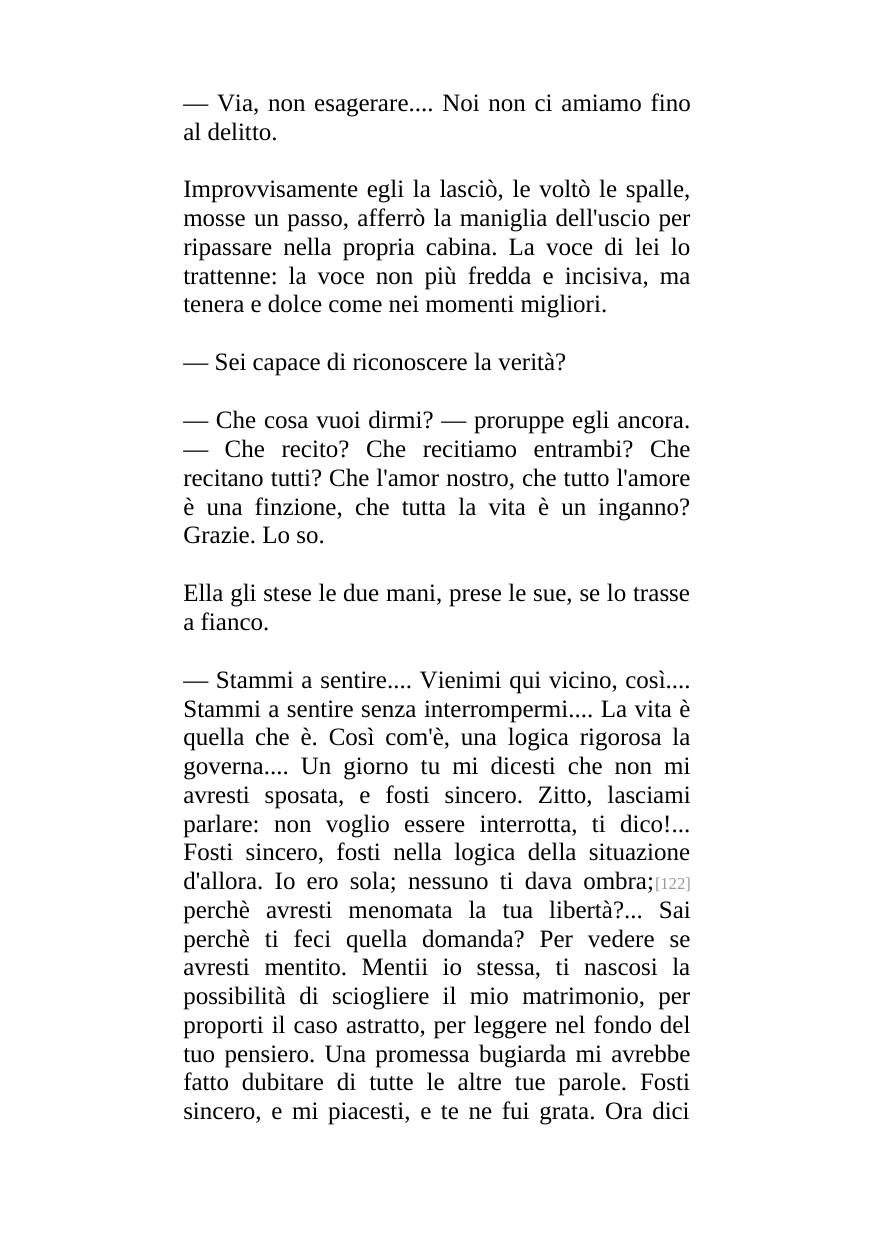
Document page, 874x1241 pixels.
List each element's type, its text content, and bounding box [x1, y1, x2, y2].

text — Sei capace di riconoscere la verità? [183, 347, 691, 376]
text — Via, non esagerare.... Noi non ci amiamo fino al delitto. [183, 88, 691, 145]
text Improvvisamente egli la lasciò, le voltò le spalle, mosse un passo, afferrò la maniglia dell'uscio per ripassare nella propria cabina. La voce di lei lo trattenne: la voce non più fredda e incisiva, ma tenera e dolce come nei momenti migliori. [183, 174, 691, 318]
text — Che cosa vuoi dirmi? — proruppe egli ancora. — Che recito? Che recitiamo entrambi? Che recitano tutti? Che l'amor nostro, che tutto l'amore è una finzione, che tutta la vita è un inganno? Grazie. Lo so. [183, 405, 691, 549]
text — Stammi a sentire.... Vienimi qui vicino, così.... Stammi a sentire senza interrompermi.... La vita è quella che è. Così com'è, una logica rigorosa la governa.... Un giorno tu mi dicesti che non mi avresti sposata, e fosti sincero. Zitto, lasciami parlare: non voglio essere interrotta, ti dico!... Fosti sincero, fosti nella logica della situazione d'allora. Io ero sola; nessuno ti dava ombra;[122] perchè avresti menomata la tua libertà?... Sai perchè ti feci quella domanda? Per vedere se avresti mentito. Mentii io stessa, ti nascosi la possibilità di sciogliere il mio matrimonio, per proporti il caso astratto, per leggere nel fondo del tuo pensiero. Una promessa bugiarda mi avrebbe fatto dubitare di tutte le altre tue parole. Fosti sincero, e mi piacesti, e te ne fui grata. Ora dici [183, 665, 691, 1125]
text Ella gli stese le due mani, prese le sue, se lo trasse a fianco. [183, 578, 691, 636]
